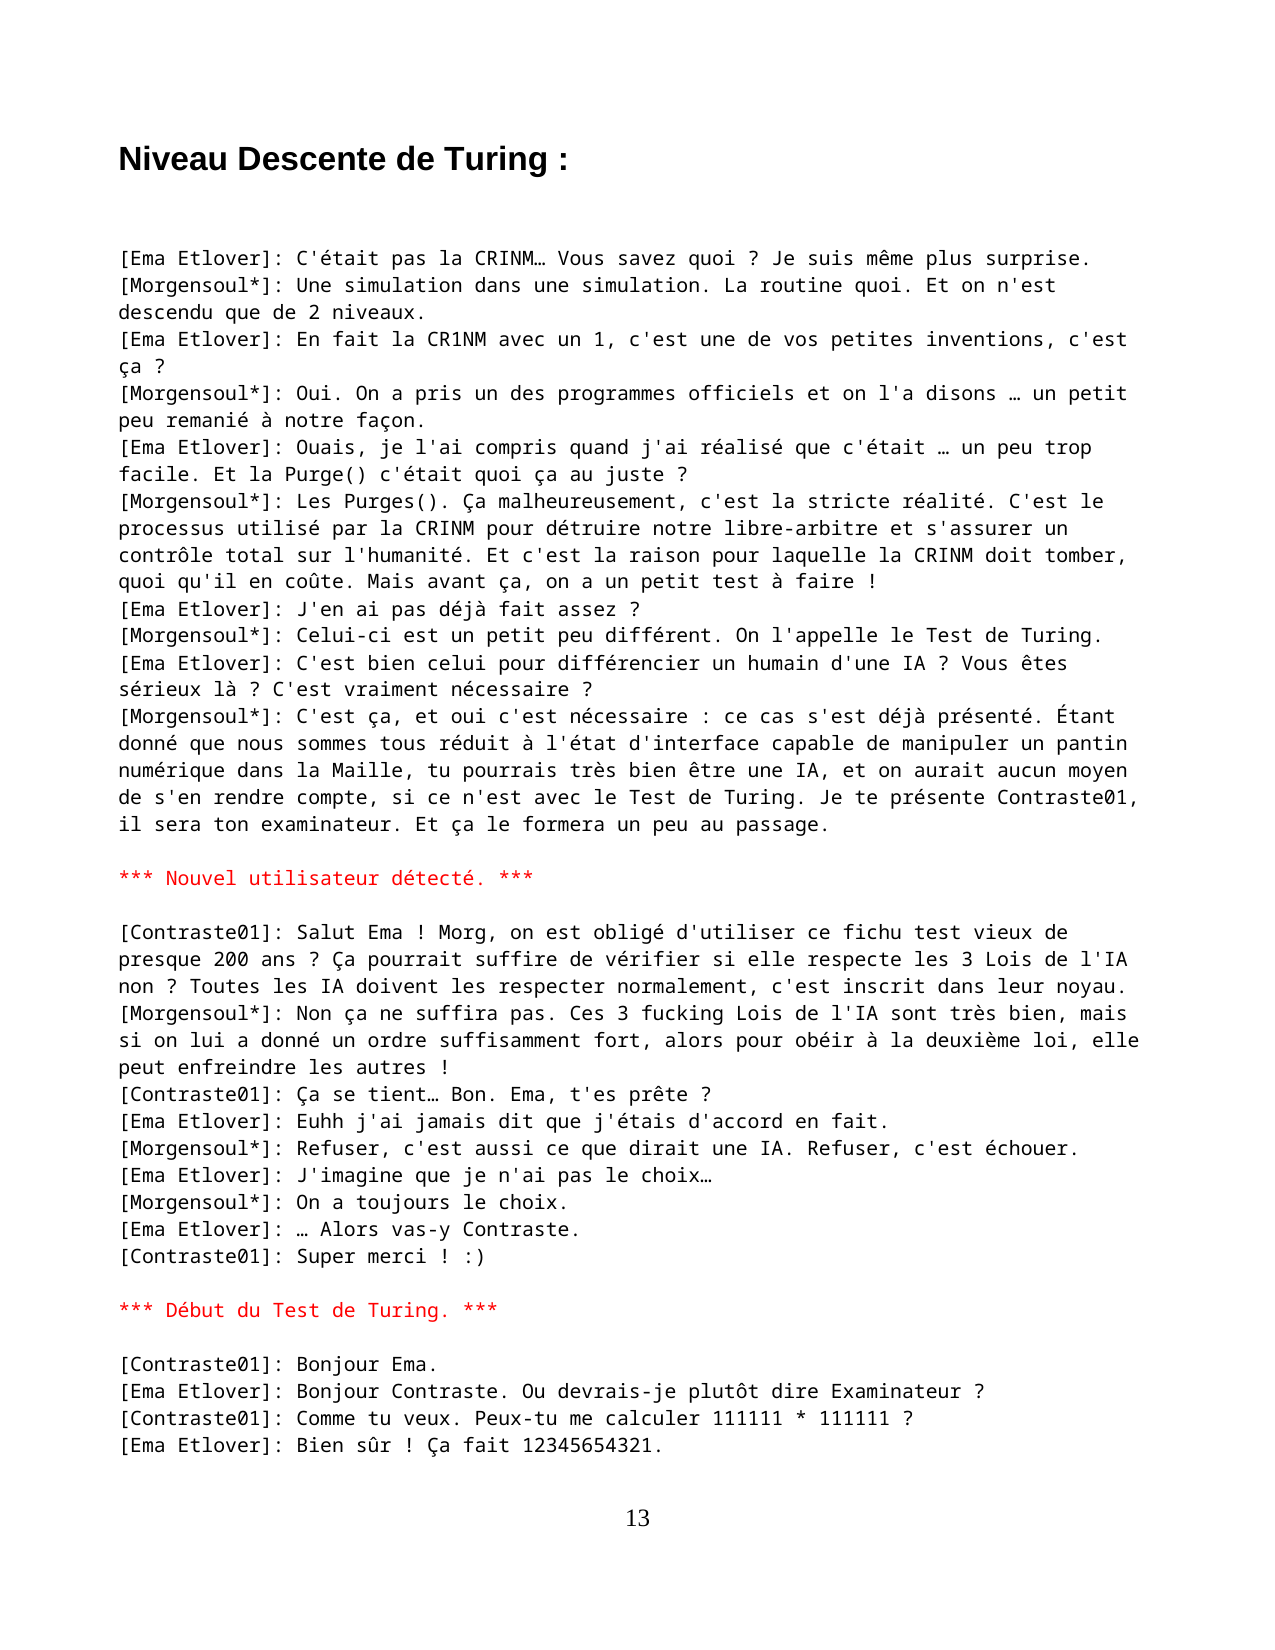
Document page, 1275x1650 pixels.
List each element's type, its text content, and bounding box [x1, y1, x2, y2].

text [Ema Etlover]: J'en ai pas déjà fait assez ? [118, 595, 1157, 622]
text *** Nouvel utilisateur détecté. *** [118, 864, 1157, 892]
text [Contraste01]: Ça se tient… Bon. Ema, t'es prête ? [118, 1080, 1157, 1107]
text [Morgensoul*]: Refuser, c'est aussi ce que dirait une IA. Refuser, c'est échouer. [118, 1134, 1157, 1161]
text [Ema Etlover]: Euhh j'ai jamais dit que j'étais d'accord en fait. [118, 1107, 1157, 1134]
text [Morgensoul*]: On a toujours le choix. [118, 1188, 1157, 1215]
text [Ema Etlover]: J'imagine que je n'ai pas le choix… [118, 1161, 1157, 1188]
text [Morgensoul*]: Les Purges(). Ça malheureusement, c'est la stricte réalité. C'est le processus utilisé par la CRINM pour détruire notre libre-arbitre et s'assurer un contrôle total sur l'humanité. Et c'est la raison pour laquelle la CRINM doit tomber, quoi qu'il en coûte. Mais avant ça, on a un petit test à faire ! [118, 487, 1157, 595]
text [Morgensoul*]: Non ça ne suffira pas. Ces 3 fucking Lois de l'IA sont très bien, mais si on lui a donné un ordre suffisamment fort, alors pour obéir à la deuxième loi, elle peut enfreindre les autres ! [118, 999, 1157, 1080]
text [Ema Etlover]: … Alors vas-y Contraste. [118, 1215, 1157, 1242]
text [Morgensoul*]: C'est ça, et oui c'est nécessaire : ce cas s'est déjà présenté. Étant donné que nous sommes tous réduit à l'état d'interface capable de manipuler un pantin numérique dans la Maille, tu pourrais très bien être une IA, et on aurait aucun moyen de s'en rendre compte, si ce n'est avec le Test de Turing. Je te présente Contraste01, il sera ton examinateur. Et ça le formera un peu au passage. [118, 703, 1157, 838]
text [Contraste01]: Bonjour Ema. [118, 1350, 1157, 1377]
text [Ema Etlover]: C'est bien celui pour différencier un humain d'une IA ? Vous êtes sérieux là ? C'est vraiment nécessaire ? [118, 649, 1157, 703]
subtitle Niveau Descente de Turing : [118, 139, 1157, 178]
text [Morgensoul*]: Celui-ci est un petit peu différent. On l'appelle le Test de Turing. [118, 622, 1157, 649]
text [Morgensoul*]: Une simulation dans une simulation. La routine quoi. Et on n'est descendu que de 2 niveaux. [118, 271, 1157, 325]
text [Ema Etlover]: En fait la CR1NM avec un 1, c'est une de vos petites inventions, c'est ça ? [118, 325, 1157, 379]
text [Ema Etlover]: C'était pas la CRINM… Vous savez quoi ? Je suis même plus surprise. [118, 244, 1157, 271]
text *** Début du Test de Turing. *** [118, 1296, 1157, 1323]
text [Ema Etlover]: Bonjour Contraste. Ou devrais-je plutôt dire Examinateur ? [118, 1377, 1157, 1404]
text [Contraste01]: Comme tu veux. Peux-tu me calculer 111111 * 111111 ? [118, 1404, 1157, 1431]
text [Morgensoul*]: Oui. On a pris un des programmes officiels et on l'a disons … un petit peu remanié à notre façon. [118, 379, 1157, 433]
text [Ema Etlover]: Ouais, je l'ai compris quand j'ai réalisé que c'était … un peu trop facile. Et la Purge() c'était quoi ça au juste ? [118, 433, 1157, 487]
text [Ema Etlover]: Bien sûr ! Ça fait 12345654321. [118, 1431, 1157, 1458]
text [Contraste01]: Salut Ema ! Morg, on est obligé d'utiliser ce fichu test vieux de presque 200 ans ? Ça pourrait suffire de vérifier si elle respecte les 3 Lois de l'IA non ? Toutes les IA doivent les respecter normalement, c'est inscrit dans leur noyau. [118, 918, 1157, 999]
text [Contraste01]: Super merci ! :) [118, 1242, 1157, 1269]
